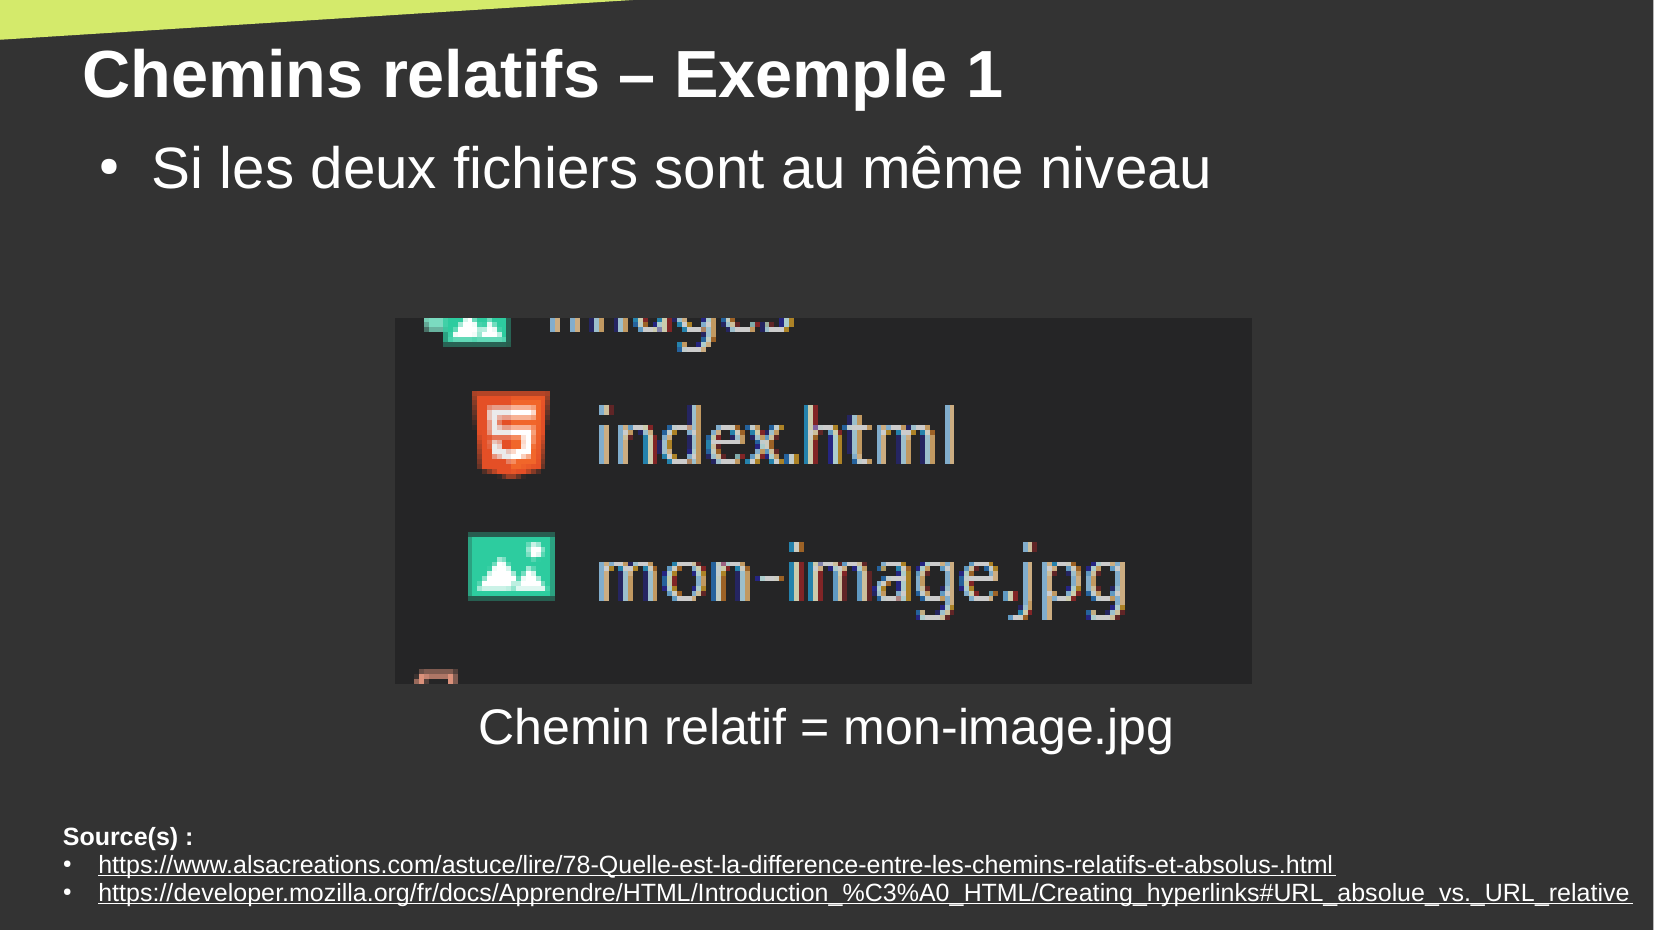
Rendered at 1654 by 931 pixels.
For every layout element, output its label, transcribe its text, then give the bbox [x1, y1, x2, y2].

title Chemin relatif = mon-image.jpg [358, 699, 1296, 762]
text_box Source(s) : https://www.alsacreations.com/astuce/lire/78-Quelle-est-la-difference-entre-les-chemins-relatifs-et-absolus-.html https://developer.mozilla.org/fr/docs/Apprendre/HTML/Introduction_%C3%A0_HTML/Creating_hyperlinks#URL_absolue_vs._URL_relative [48, 815, 1654, 915]
list Si les deux fichiers sont au même niveau [80, 135, 1546, 302]
picture [395, 318, 1252, 684]
title Chemins relatifs – Exemple 1 [82, 37, 1571, 122]
text_box [0, 0, 633, 40]
